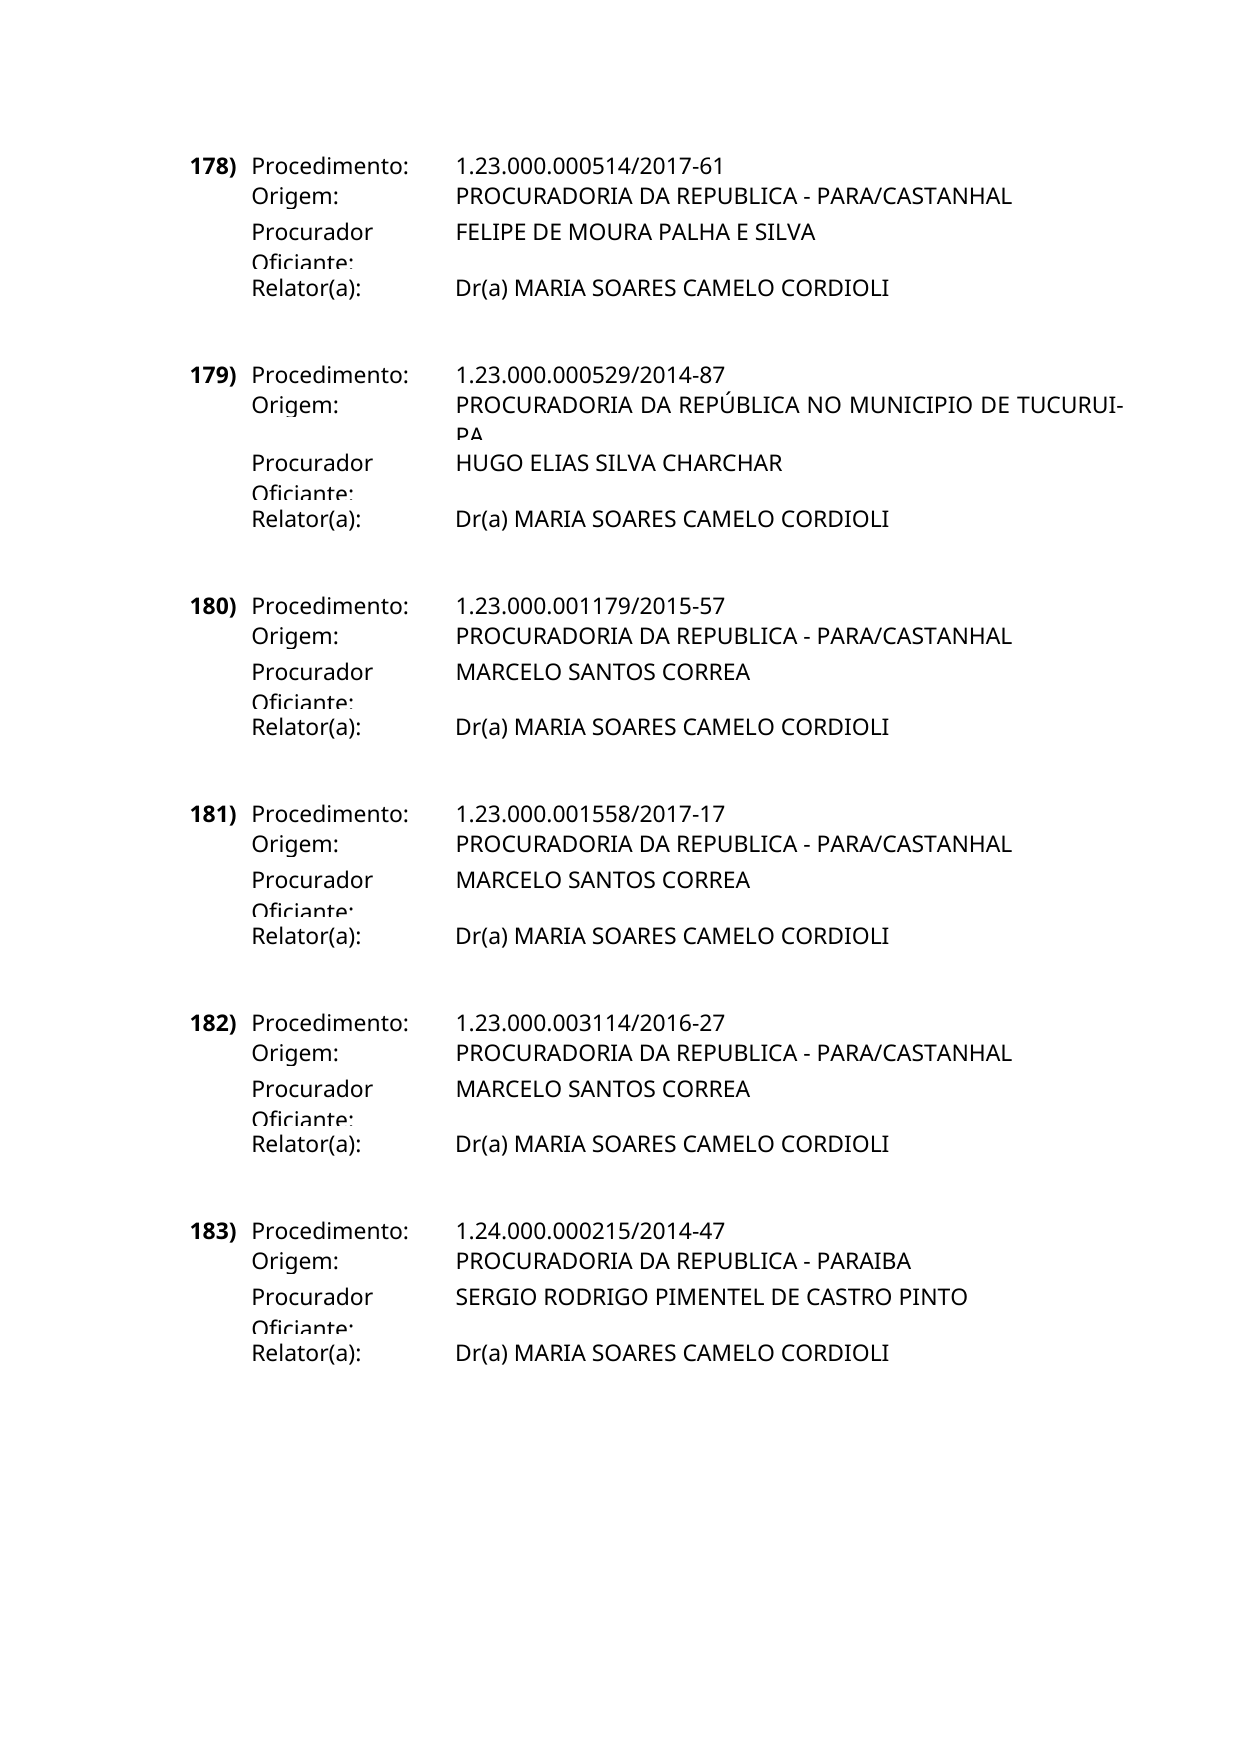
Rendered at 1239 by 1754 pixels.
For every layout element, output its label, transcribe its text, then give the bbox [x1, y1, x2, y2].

table_cell [1125, 1158, 1239, 1215]
table_cell Procurador Oficiante: [251, 1073, 455, 1125]
table_cell [0, 620, 189, 648]
table_cell [189, 656, 251, 707]
table_cell [189, 1158, 251, 1215]
table_cell MARCELO SANTOS CORREA [455, 656, 1124, 707]
table_cell 1.23.000.000529/2014-87 [455, 359, 1124, 387]
table_cell [189, 828, 251, 857]
table_cell [0, 417, 189, 439]
table_header Dr(a) MARIA SOARES CAMELO CORDIOLI [455, 1128, 1122, 1157]
table_cell [189, 1037, 251, 1065]
table_cell 179) [189, 359, 251, 387]
table_cell PROCURADORIA DA REPUBLICA - PARA/CASTANHAL [455, 620, 1124, 648]
table_cell [1125, 440, 1239, 447]
table_cell [189, 440, 251, 447]
table_cell [189, 180, 251, 208]
table_cell [1125, 828, 1239, 857]
table_cell [1125, 533, 1239, 589]
table_cell [189, 711, 251, 741]
table_cell [0, 1281, 189, 1332]
table_cell [455, 533, 1124, 589]
table_cell [455, 1065, 1124, 1073]
table_cell [251, 950, 455, 1007]
table_cell [455, 302, 1124, 358]
table_header [1125, 0, 1239, 150]
table_cell [189, 503, 251, 533]
table_cell [251, 533, 455, 589]
table_cell [189, 1073, 251, 1124]
table_cell [251, 857, 455, 864]
table_cell [0, 1073, 189, 1124]
table_cell 1.23.000.000514/2017-61 [455, 150, 1124, 178]
table_cell [1125, 209, 1239, 216]
table_cell [189, 216, 251, 267]
table_cell [1125, 648, 1239, 656]
table_header [455, 0, 1124, 150]
table_cell [1125, 1245, 1239, 1274]
table_cell [0, 711, 189, 741]
table_cell 1.23.000.001179/2015-57 [455, 590, 1124, 618]
table_cell [1125, 1065, 1239, 1073]
table_cell Origem: [251, 828, 455, 857]
table_cell [1125, 1337, 1239, 1367]
table_cell SERGIO RODRIGO PIMENTEL DE CASTRO PINTO [455, 1281, 1124, 1332]
table_cell [1125, 302, 1239, 358]
table_cell [0, 503, 189, 533]
table_cell [189, 648, 251, 656]
table_cell [1125, 741, 1239, 798]
table_cell [0, 1128, 189, 1158]
table_cell 183) [189, 1215, 251, 1244]
table_cell PROCURADORIA DA REPUBLICA - PARA/CASTANHAL [455, 828, 1124, 857]
table_cell [189, 620, 251, 648]
table_cell MARCELO SANTOS CORREA [455, 1073, 1124, 1124]
table_cell Origem: [251, 620, 455, 648]
table_cell [1125, 1007, 1239, 1035]
table_cell [0, 359, 189, 387]
table_cell Procurador Oficiante: [251, 656, 455, 708]
table_cell PROCURADORIA DA REPÚBLICA NO MUNICIPIO DE TUCURUI-PA [455, 389, 1124, 439]
table_cell [0, 533, 189, 589]
table_cell 181) [189, 798, 251, 827]
table_header [0, 0, 189, 150]
table_cell [251, 1158, 455, 1215]
table_cell Procedimento: [251, 150, 455, 178]
table_header Relator(a): [251, 1337, 455, 1365]
table_cell [0, 1007, 189, 1035]
table_cell [251, 648, 455, 656]
table_cell [1125, 711, 1239, 741]
table_cell [0, 1245, 189, 1274]
table_cell [251, 209, 455, 216]
table_cell [0, 741, 189, 798]
table_cell [1125, 359, 1239, 387]
table_cell [1125, 1128, 1239, 1158]
table_cell [1125, 1037, 1239, 1065]
table_cell [1125, 447, 1239, 498]
table_cell [1125, 389, 1239, 417]
table_cell [0, 302, 189, 358]
table_cell [1125, 216, 1239, 267]
table_header Dr(a) MARIA SOARES CAMELO CORDIOLI [455, 1337, 1122, 1365]
table_cell [189, 1337, 251, 1367]
table_cell [1125, 620, 1239, 648]
table_cell [0, 648, 189, 656]
table_cell Procedimento: [251, 359, 455, 387]
table_cell Procedimento: [251, 590, 455, 618]
table_cell [0, 828, 189, 857]
table_cell [189, 920, 251, 950]
table_cell 1.23.000.001558/2017-17 [455, 798, 1124, 827]
table_cell [189, 741, 251, 798]
table_cell [189, 1065, 251, 1073]
table_cell [455, 440, 1124, 447]
table_cell Procurador Oficiante: [251, 216, 455, 268]
table_header [251, 0, 455, 150]
table_cell [1125, 1073, 1239, 1124]
table_cell [1125, 272, 1239, 302]
table_cell PROCURADORIA DA REPUBLICA - PARAIBA [455, 1245, 1124, 1274]
table_cell Origem: [251, 180, 455, 208]
table_cell [455, 1274, 1124, 1281]
table_cell [455, 741, 1124, 798]
table_cell Procedimento: [251, 1007, 455, 1035]
table_cell [0, 920, 189, 950]
table_cell [189, 417, 251, 439]
table_cell [189, 1281, 251, 1332]
table_cell [189, 389, 251, 417]
table_cell [1125, 656, 1239, 707]
table_cell 182) [189, 1007, 251, 1035]
table_cell MARCELO SANTOS CORREA [455, 864, 1124, 915]
table_cell [251, 440, 455, 447]
table_cell [251, 1274, 455, 1281]
table_cell [189, 447, 251, 498]
table_cell [455, 648, 1124, 656]
table_cell [251, 302, 455, 358]
table_cell [455, 950, 1124, 1007]
table_header Dr(a) MARIA SOARES CAMELO CORDIOLI [455, 711, 1122, 740]
table_cell [0, 656, 189, 707]
table_cell [455, 857, 1124, 864]
table_cell [0, 272, 189, 302]
table_cell PROCURADORIA DA REPUBLICA - PARA/CASTANHAL [455, 1037, 1124, 1065]
table_cell Procurador Oficiante: [251, 1281, 455, 1334]
table_cell [0, 1337, 189, 1367]
table_header Relator(a): [251, 503, 455, 531]
table_cell [1125, 920, 1239, 950]
table_cell [455, 1158, 1124, 1215]
table_cell [1125, 857, 1239, 864]
table_cell [0, 389, 189, 417]
table_cell [0, 1215, 189, 1244]
table_cell 1.23.000.003114/2016-27 [455, 1007, 1124, 1035]
table_cell [0, 216, 189, 267]
table_cell [189, 1245, 251, 1274]
table_cell Origem: [251, 1037, 455, 1065]
table_cell [189, 302, 251, 358]
table_header Relator(a): [251, 1128, 455, 1157]
table_cell [1125, 950, 1239, 1007]
table_cell [1125, 150, 1239, 178]
table_cell [1125, 1281, 1239, 1332]
table_cell [0, 1037, 189, 1065]
table_header Dr(a) MARIA SOARES CAMELO CORDIOLI [455, 920, 1122, 948]
table_cell Procurador Oficiante: [251, 864, 455, 917]
table_cell [1125, 1215, 1239, 1244]
table_cell Procurador Oficiante: [251, 447, 455, 499]
table_header [189, 0, 251, 150]
table_cell [0, 1158, 189, 1215]
table_header Dr(a) MARIA SOARES CAMELO CORDIOLI [455, 272, 1122, 300]
table_cell [189, 864, 251, 915]
table_cell [189, 1128, 251, 1158]
table_cell 180) [189, 590, 251, 618]
table_cell [251, 1065, 455, 1073]
table_cell [455, 209, 1124, 216]
table_cell 1.24.000.000215/2014-47 [455, 1215, 1124, 1244]
table_cell [189, 209, 251, 216]
table_cell [189, 533, 251, 589]
table_cell [1125, 864, 1239, 915]
table_cell [1125, 503, 1239, 533]
table_cell Origem: [251, 1245, 455, 1274]
table_cell [0, 447, 189, 498]
table_cell [0, 180, 189, 208]
table_header Relator(a): [251, 711, 455, 740]
table_cell [1125, 417, 1239, 439]
table_cell 178) [189, 150, 251, 178]
table_header Relator(a): [251, 920, 455, 948]
table_cell PROCURADORIA DA REPUBLICA - PARA/CASTANHAL [455, 180, 1124, 208]
table_cell [1125, 798, 1239, 827]
table_cell [251, 417, 455, 439]
table_cell [0, 864, 189, 915]
table_cell [0, 590, 189, 618]
table_header Dr(a) MARIA SOARES CAMELO CORDIOLI [455, 503, 1122, 531]
table_cell [251, 741, 455, 798]
table_cell FELIPE DE MOURA PALHA E SILVA [455, 216, 1124, 267]
table_cell [189, 857, 251, 864]
table_cell Procedimento: [251, 798, 455, 827]
table_cell Procedimento: [251, 1215, 455, 1244]
table_cell [0, 209, 189, 216]
table_cell [0, 857, 189, 864]
table_cell [0, 798, 189, 827]
table_cell [1125, 180, 1239, 208]
table_cell [0, 1274, 189, 1281]
table_cell HUGO ELIAS SILVA CHARCHAR [455, 447, 1124, 498]
table_cell [189, 272, 251, 302]
table_cell [189, 1274, 251, 1281]
table_cell [1125, 1274, 1239, 1281]
table_cell [189, 950, 251, 1007]
table_header Relator(a): [251, 272, 455, 300]
table_cell [0, 440, 189, 447]
table_cell Origem: [251, 389, 455, 417]
table_cell [0, 1065, 189, 1073]
table_cell [0, 950, 189, 1007]
table_cell [0, 150, 189, 178]
table_cell [1125, 590, 1239, 618]
